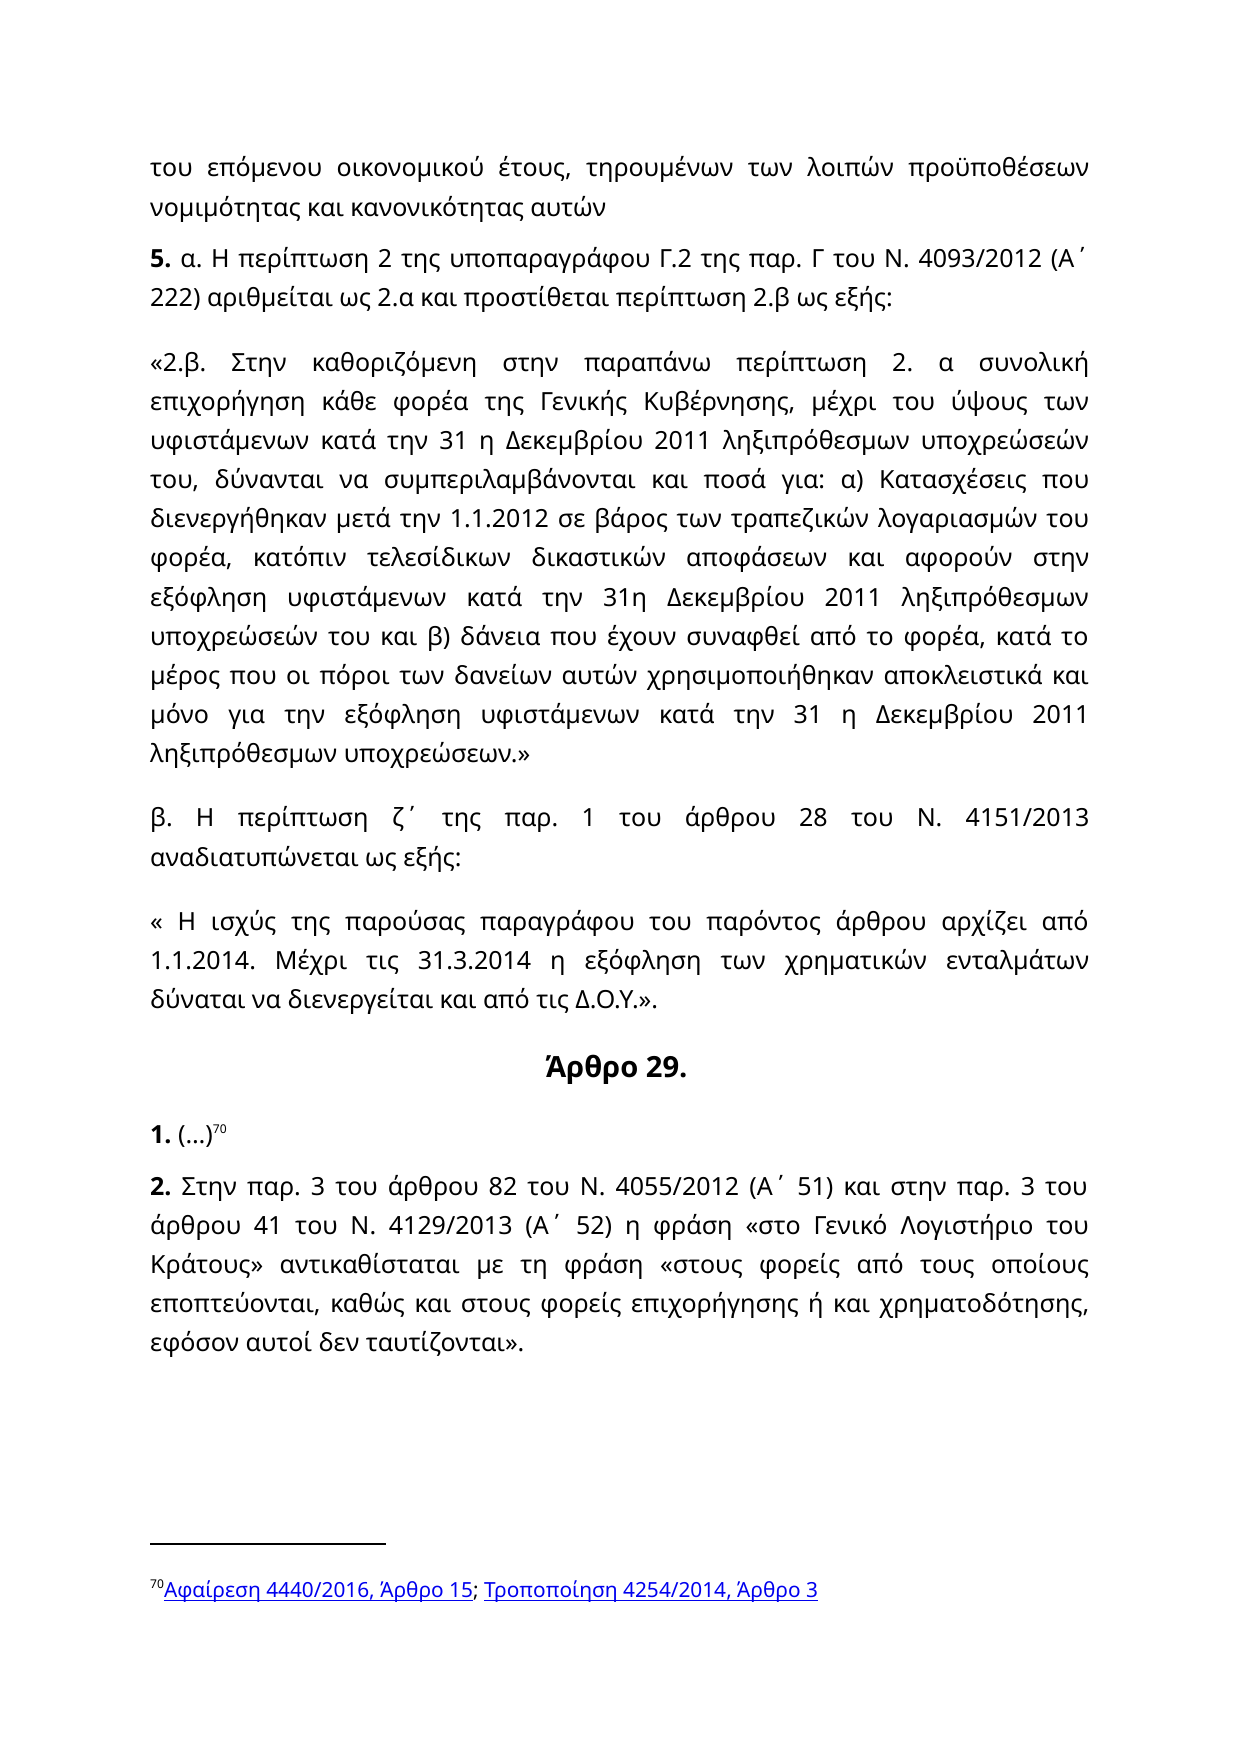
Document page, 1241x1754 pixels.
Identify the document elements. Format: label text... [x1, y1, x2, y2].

text 2. Στην παρ. 3 του άρθρου 82 του Ν. 4055/2012 (Α΄ 51) και στην παρ. 3 του άρθρου 41 του Ν. 4129/2013 (Α΄ 52) η φράση «στο Γενικό Λογιστήριο του Κράτους» αντικαθίσταται με τη φράση «στους φορείς από τους οποίους εποπτεύονται, καθώς και στους φορείς επιχορήγησης ή και χρηματοδότησης, εφόσον αυτοί δεν ταυτίζονται». [150, 1168, 1090, 1359]
text Αφαίρεση 4440/2016, Άρθρο 15; Τροποποίηση 4254/2014, Άρθρο 3 [150, 1576, 1090, 1604]
text «2.β. Στην καθοριζόμενη στην παραπάνω περίπτωση 2. α συνολική επιχορήγηση κάθε φορέα της Γενικής Κυβέρνησης, μέχρι του ύψους των υφιστάμενων κατά την 31 η Δεκεμβρίου 2011 ληξιπρόθεσμων υποχρεώσεών του, δύνανται να συμπεριλαμβάνονται και ποσά για: α) Κατασχέσεις που διενεργήθηκαν μετά την 1.1.2012 σε βάρος των τραπεζικών λογαριασμών του φορέα, κατόπιν τελεσίδικων δικαστικών αποφάσεων και αφορούν στην εξόφληση υφιστάμενων κατά την 31η Δεκεμβρίου 2011 ληξιπρόθεσμων υποχρεώσεών του και β) δάνεια που έχουν συναφθεί από το φορέα, κατά το μέρος που οι πόροι των δανείων αυτών χρησιμοποιήθηκαν αποκλειστικά και μόνο για την εξόφληση υφιστάμενων κατά την 31 η Δεκεμβρίου 2011 ληξιπρόθεσμων υποχρεώσεων.» [150, 344, 1090, 770]
text 1. (…) [150, 1116, 1090, 1151]
text του επόμενου οικονομικού έτους, τηρουμένων των λοιπών προϋποθέσεων νομιμότητας και κανονικότητας αυτών [150, 150, 1090, 223]
text 5. α. Η περίπτωση 2 της υποπαραγράφου Γ.2 της παρ. Γ του Ν. 4093/2012 (Α΄ 222) αριθμείται ως 2.α και προστίθεται περίπτωση 2.β ως εξής: [150, 241, 1090, 314]
text β. Η περίπτωση ζ΄ της παρ. 1 του άρθρου 28 του Ν. 4151/2013 αναδιατυπώνεται ως εξής: [150, 800, 1090, 873]
subtitle Άρθρο 29. [150, 1046, 1090, 1086]
text « Η ισχύς της παρούσας παραγράφου του παρόντος άρθρου αρχίζει από 1.1.2014. Μέχρι τις 31.3.2014 η εξόφληση των χρηματικών ενταλμάτων δύναται να διενεργείται και από τις Δ.Ο.Υ.». [150, 903, 1090, 1016]
